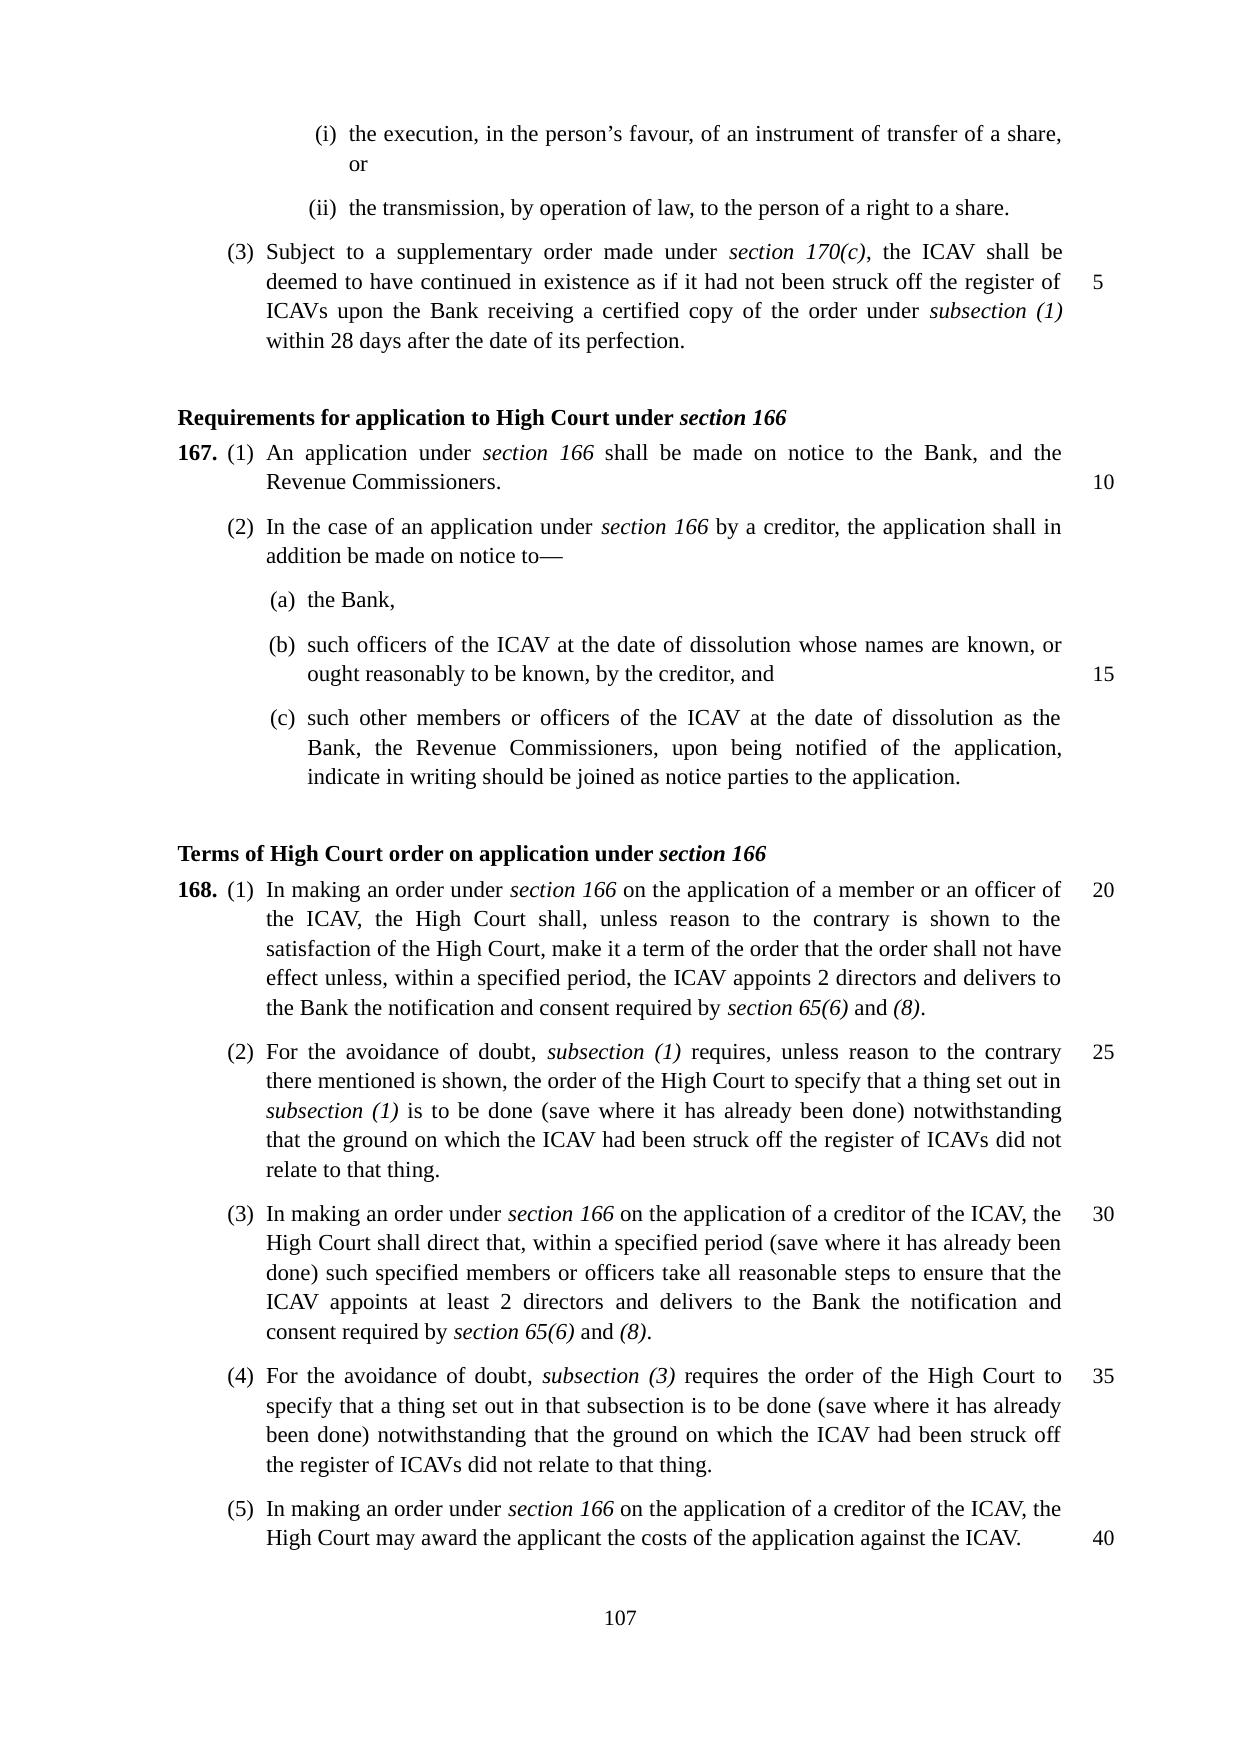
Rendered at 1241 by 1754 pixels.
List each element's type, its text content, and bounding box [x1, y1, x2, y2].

text (3) In making an order under section 166 on the application of a creditor of the ICAV, the High Court shall direct that, within a specified period (save where it has already been done) such specified members or officers take all reasonable steps to ensure that the ICAV appoints at least 2 directors and delivers to the Bank the notification and consent required by section 65(6) and (8). [177, 1198, 1063, 1345]
text (ii) the transmission, by operation of law, to the person of a right to a share. [177, 192, 1063, 221]
text (b) such officers of the ICAV at the date of dissolution whose names are known, or ought reasonably to be known, by the creditor, and [177, 628, 1063, 687]
text (5) In making an order under section 166 on the application of a creditor of the ICAV, the High Court may award the applicant the costs of the application against the ICAV. [177, 1493, 1063, 1552]
text (i) the execution, in the person’s favour, of an instrument of transfer of a share, or [177, 118, 1063, 177]
text 167. (1) An application under section 166 shall be made on notice to the Bank, and the Revenue Commissioners. [177, 437, 1063, 496]
text (2) For the avoidance of doubt, subsection (1) requires, unless reason to the contrary there mentioned is shown, the order of the High Court to specify that a thing set out in subsection (1) is to be done (save where it has already been done) notwithstanding that the ground on which the ICAV had been struck off the register of ICAVs did not relate to that thing. [177, 1036, 1063, 1183]
text (c) such other members or officers of the ICAV at the date of dissolution as the Bank, the Revenue Commissioners, upon being notified of the application, indicate in writing should be joined as notice parties to the application. [177, 702, 1063, 791]
text (a) the Bank, [177, 584, 1063, 614]
text (2) In the case of an application under section 166 by a creditor, the application shall in addition be made on notice to⁠— [177, 511, 1063, 569]
text (3) Subject to a supplementary order made under section 170(c), the ICAV shall be deemed to have continued in existence as if it had not been struck off the register of ICAVs upon the Bank receiving a certified copy of the order under subsection (1) within 28 days after the date of its perfection. [177, 236, 1063, 354]
text 168. (1) In making an order under section 166 on the application of a member or an officer of the ICAV, the High Court shall, unless reason to the contrary is shown to the satisfaction of the High Court, make it a term of the order that the order shall not have effect unless, within a specified period, the ICAV appoints 2 directors and delivers to the Bank the notification and consent required by section 65(6) and (8). [177, 873, 1063, 1021]
text Requirements for application to High Court under section 166 [177, 401, 1063, 431]
text Terms of High Court order on application under section 166 [177, 838, 1063, 867]
text (4) For the avoidance of doubt, subsection (3) requires the order of the High Court to specify that a thing set out in that subsection is to be done (save where it has already been done) notwithstanding that the ground on which the ICAV had been struck off the register of ICAVs did not relate to that thing. [177, 1360, 1063, 1478]
